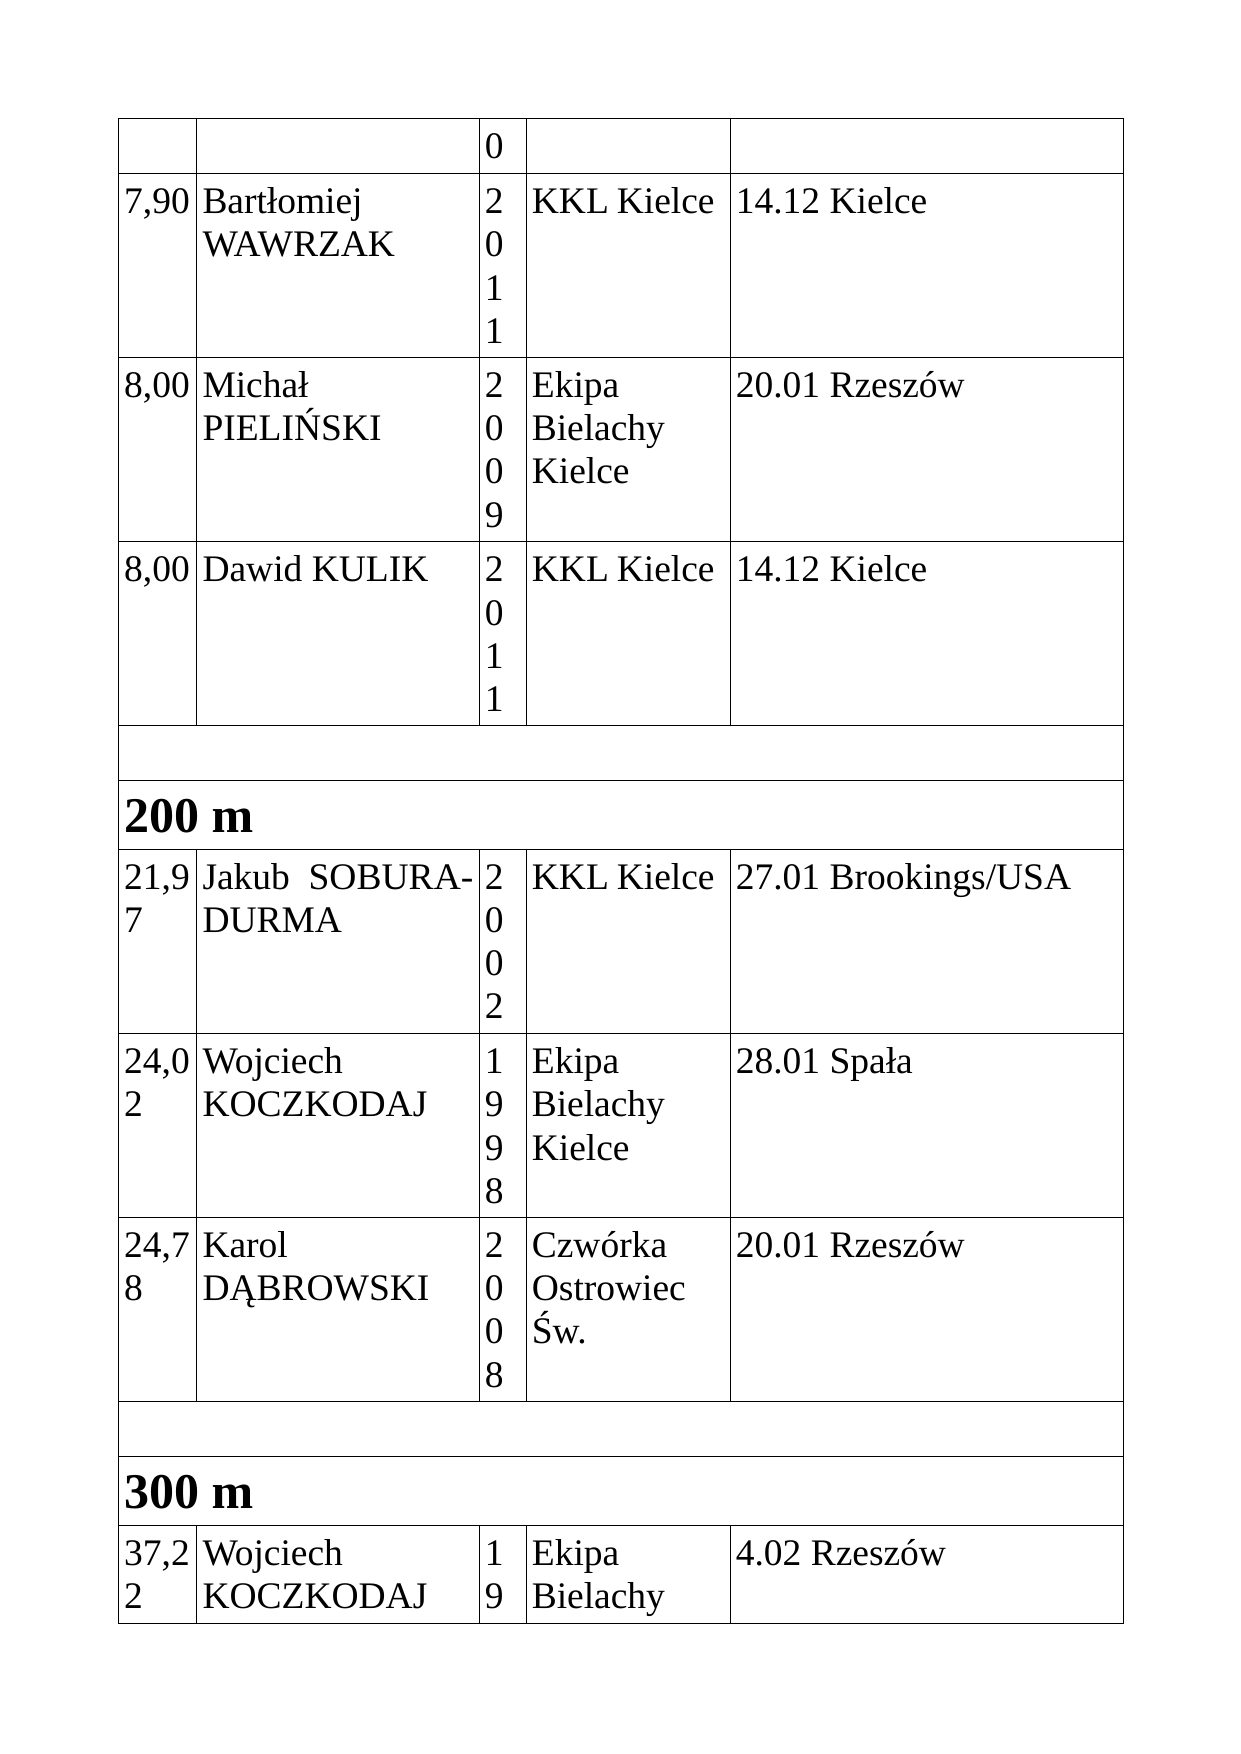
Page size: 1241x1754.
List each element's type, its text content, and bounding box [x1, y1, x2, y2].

table_cell 7,90 [119, 174, 196, 357]
table_cell Wojciech KOCZKODAJ [197, 1526, 479, 1622]
table_cell KKL Kielce [527, 850, 730, 1033]
table_cell [119, 1402, 1123, 1456]
table_cell Ekipa Bielachy Kielce [527, 1034, 730, 1217]
table_cell 1998 [480, 1034, 526, 1217]
table_cell 24,78 [119, 1218, 196, 1401]
table_cell 0 [480, 119, 526, 173]
table_cell [731, 119, 1123, 173]
table_cell 200 m [119, 781, 1123, 849]
table_cell Czwórka Ostrowiec Św. [527, 1218, 730, 1401]
table_cell 21,97 [119, 850, 196, 1033]
table_cell Bartłomiej WAWRZAK [197, 174, 479, 357]
table_cell 8,00 [119, 542, 196, 725]
table_cell 14.12 Kielce [731, 174, 1123, 357]
table_cell 19 [480, 1526, 526, 1622]
table_cell 20.01 Rzeszów [731, 358, 1123, 541]
table_cell 2009 [480, 358, 526, 541]
table_cell KKL Kielce [527, 542, 730, 725]
table_cell Karol DĄBROWSKI [197, 1218, 479, 1401]
table_cell [119, 726, 1123, 780]
table_cell Michał PIELIŃSKI [197, 358, 479, 541]
table_cell [119, 119, 196, 173]
table_cell 8,00 [119, 358, 196, 541]
table_cell 2011 [480, 174, 526, 357]
table_cell 37,22 [119, 1526, 196, 1622]
table_cell 2008 [480, 1218, 526, 1401]
table_cell 28.01 Spała [731, 1034, 1123, 1217]
table_cell Jakub SOBURA-DURMA [197, 850, 479, 1033]
table_cell [197, 119, 479, 173]
table_cell 14.12 Kielce [731, 542, 1123, 725]
table_cell Wojciech KOCZKODAJ [197, 1034, 479, 1217]
table_cell 24,02 [119, 1034, 196, 1217]
table_cell Dawid KULIK [197, 542, 479, 725]
table_cell 300 m [119, 1457, 1123, 1525]
table_cell [527, 119, 730, 173]
table_cell 2011 [480, 542, 526, 725]
table_cell Ekipa Bielachy Kielce [527, 358, 730, 541]
table_cell KKL Kielce [527, 174, 730, 357]
table_cell 2002 [480, 850, 526, 1033]
table_cell 20.01 Rzeszów [731, 1218, 1123, 1401]
table_cell 4.02 Rzeszów [731, 1526, 1123, 1622]
table_cell Ekipa Bielachy [527, 1526, 730, 1622]
table_cell 27.01 Brookings/USA [731, 850, 1123, 1033]
